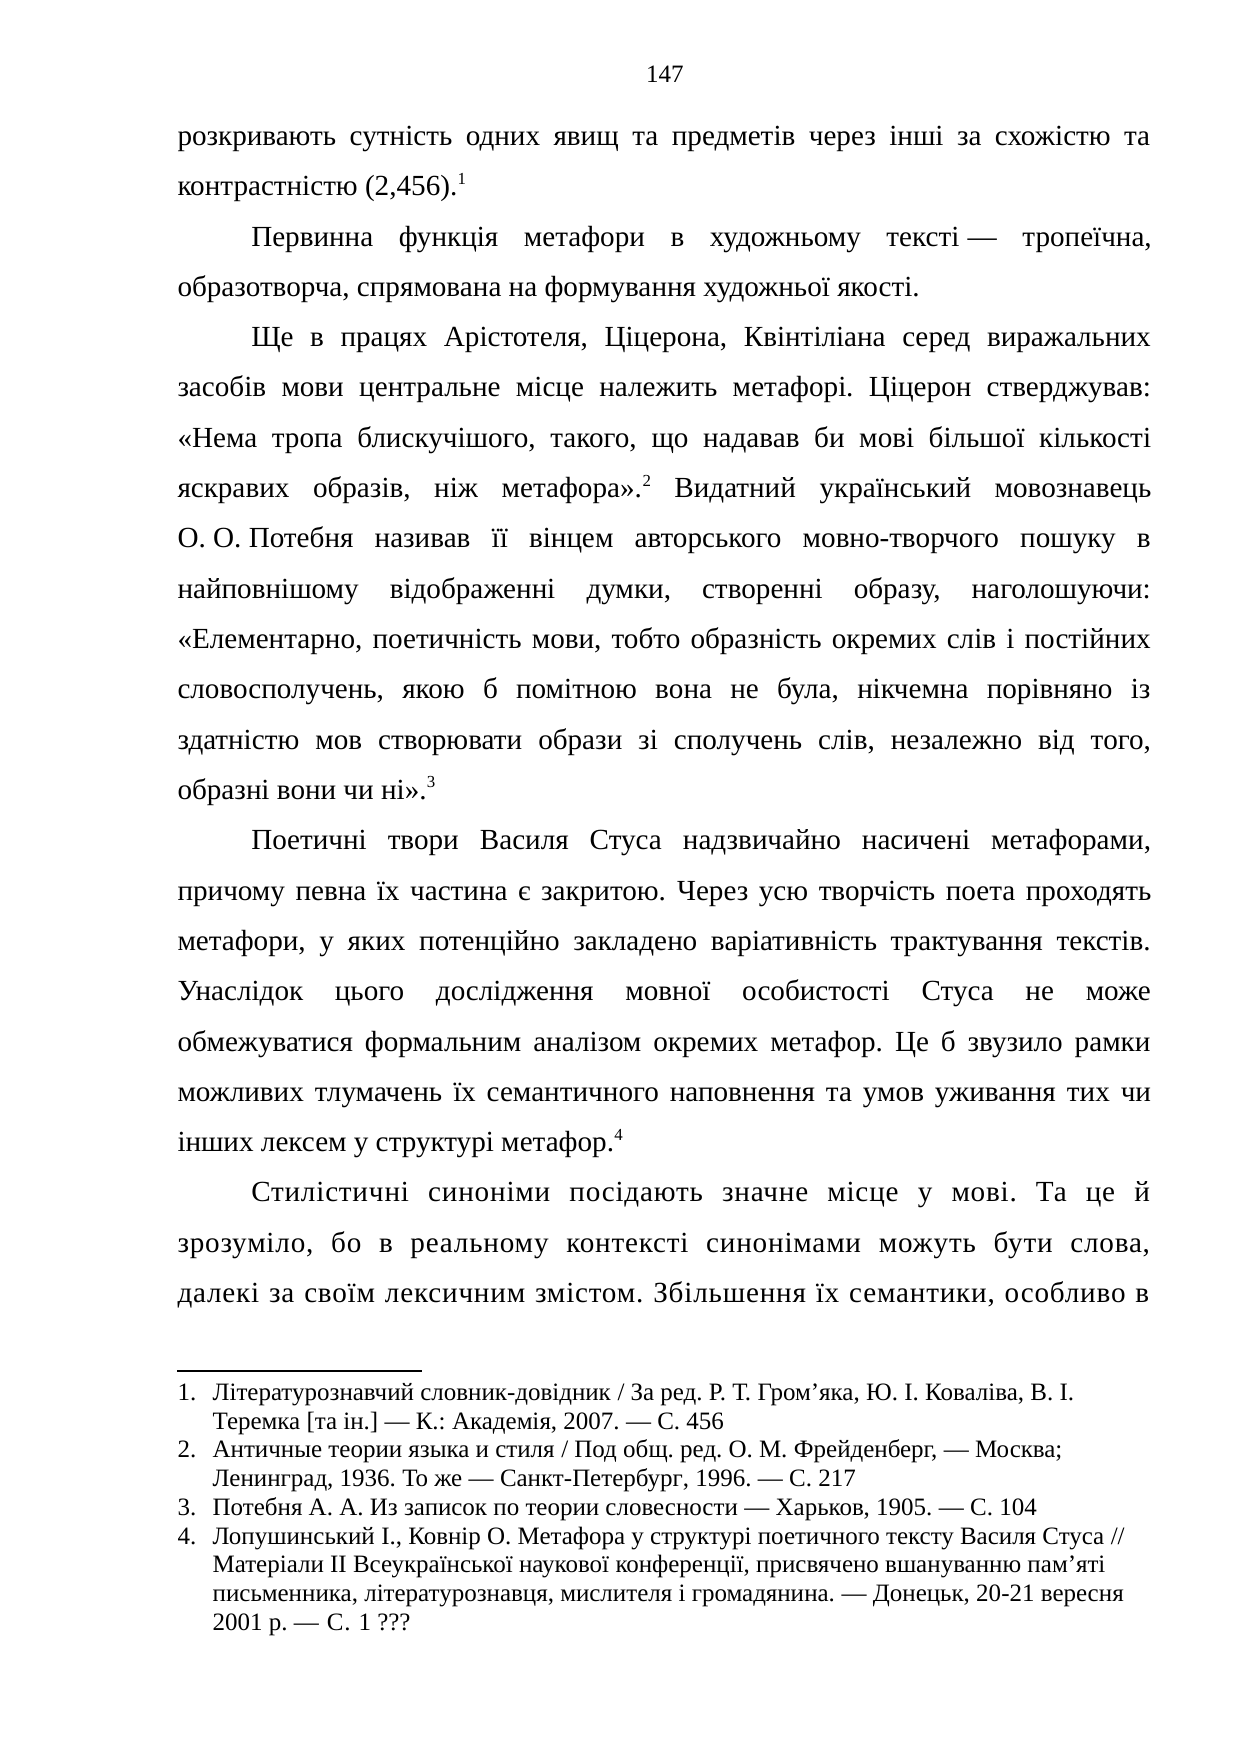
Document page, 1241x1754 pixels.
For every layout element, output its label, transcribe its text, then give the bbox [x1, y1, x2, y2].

text Античные теории языка и стиля / Под общ. ред. О. М. Фрейденберг, — Москва; Ленинград, 1936. То же — Санкт-Петербург, 1996. — С. 217 [177, 1434, 1152, 1492]
text Первинна функція метафори в художньому тексті — тропеїчна, образотворча, спрямована на формування художньої якості. [177, 219, 1152, 302]
text Стилістичні синоніми посідають значне місце у мові. Та це й зрозуміло, бо в реальному контексті синонімами можуть бути слова, далекі за своїм лексичним змістом. Збільшення їх семантики, особливо в [177, 1174, 1152, 1309]
text Потебня А. А. Из записок по теории словесности — Харьков, 1905. — С. 104 [177, 1492, 1152, 1521]
text Поетичні твори Василя Стуса надзвичайно насичені метафорами, причому певна їх частина є закритою. Через усю творчість поета проходять метафори, у яких потенційно закладено варіативність трактування текстів. Унаслідок цього дослідження мовної особистості Стуса не може обмежуватися формальним аналізом окремих метафор. Це б звузило рамки можливих тлумачень їх семантичного наповнення та умов уживання тих чи інших лексем у структурі метафор. [177, 822, 1152, 1158]
text розкривають сутність одних явищ та предметів через інші за схожістю та контрастністю (2,456). [177, 118, 1152, 202]
text Літературознавчий словник-довідник / За ред. Р. Т. Гром’яка, Ю. І. Коваліва, В. І. Теремка [та ін.] — К.: Академія, 2007. — С. 456 [177, 1377, 1152, 1434]
text Лопушинський І., Ковнір О. Метафора у структурі поетичного тексту Василя Стуса // Матеріали ІІ Всеукраїнської наукової конференції, присвячено вшануванню пам’яті письменника, літературознавця, мислителя і громадянина. — Донецьк, 20‑21 вересня 2001 р. — С. 1 ??? [177, 1521, 1152, 1636]
text Ще в працях Арістотеля, Ціцерона, Квінтіліана серед виражальних засобів мови центральне місце належить метафорі. Ціцерон стверджував: «Нема тропа блискучішого, такого, що надавав би мові більшої кількості яскравих образів, ніж метафора». Видатний український мовознавець О. О. Потебня називав її вінцем авторського мовно-творчого пошуку в найповнішому відображенні думки, створенні образу, наголошуючи: «Елементарно, поетичність мови, тобто образність окремих слів і постійних словосполучень, якою б помітною вона не була, нікчемна порівняно із здатністю мов створювати образи зі сполучень слів, незалежно від того, образні вони чи ні». [177, 319, 1152, 806]
